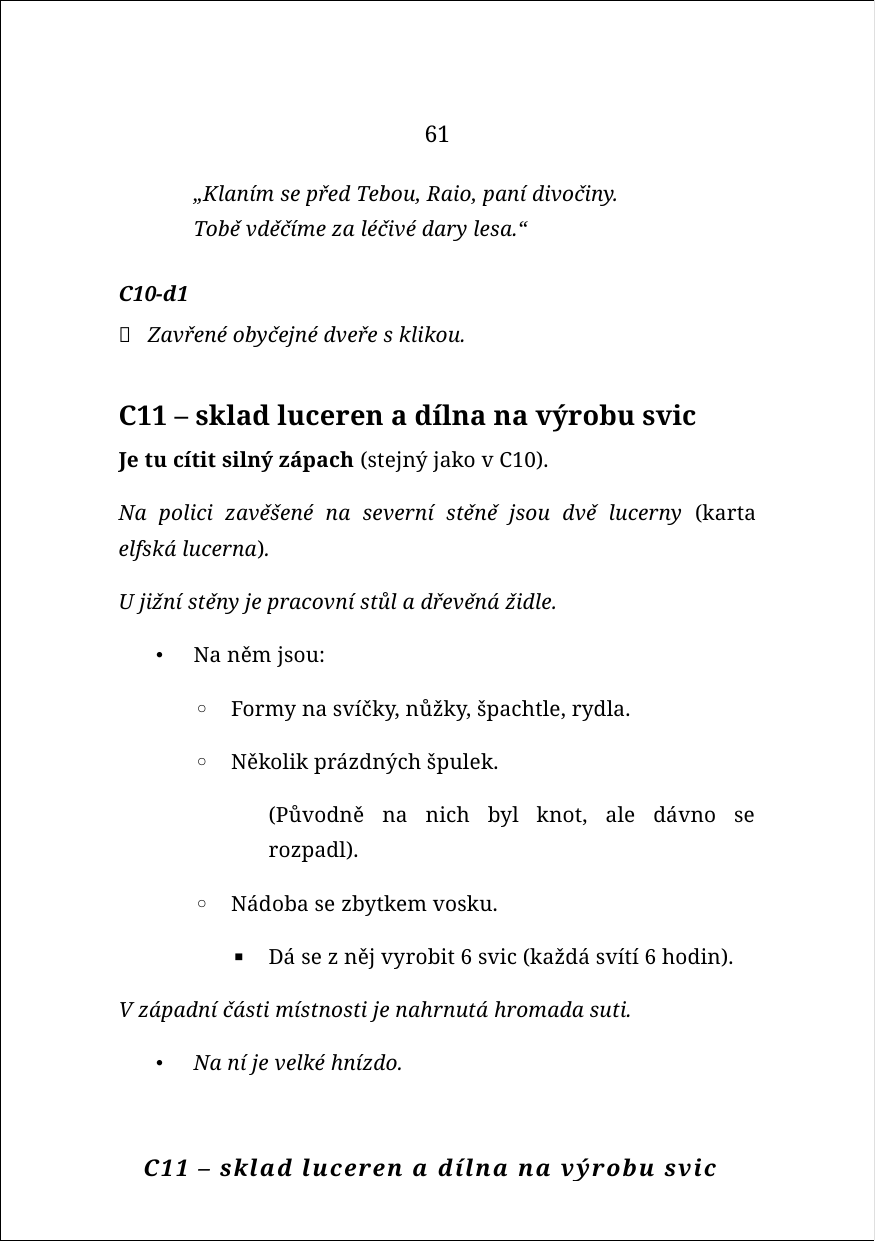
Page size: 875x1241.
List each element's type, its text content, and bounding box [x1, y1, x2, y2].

list Dá se z něj vyrobit 6 svic (každá svítí 6 hodin). [231, 942, 756, 971]
list (Původně na nich byl knot, ale dávno se rozpadl). [231, 800, 756, 864]
list Na něm jsou: [156, 640, 756, 669]
list Na ní je velké hnízdo. [156, 1048, 756, 1077]
text V západní části místnosti je nahrnutá hromada suti. [118, 995, 756, 1024]
list Nádoba se zbytkem vosku. [193, 889, 756, 917]
list „Klaním se před Tebou, Raio, paní divočiny. Tobě vděčíme za léčivé dary lesa.“ [156, 179, 756, 243]
list Formy na svíčky, nůžky, špachtle, rydla. [193, 694, 756, 722]
text Je tu cítit silný zápach (stejný jako v C10). [118, 445, 756, 474]
text 🚪 Zavřené obyčejné dveře s klikou. [118, 320, 756, 348]
text U jižní stěny je pracovní stůl a dřevěná židle. [118, 587, 756, 616]
text Na polici zavěšené na severní stěně jsou dvě lucerny (karta elfská lucerna). [118, 498, 756, 562]
subtitle C10-d1 [118, 279, 756, 308]
list Několik prázdných špulek. [193, 747, 756, 775]
subtitle C11 – sklad luceren a dílna na výrobu svic [118, 397, 756, 433]
